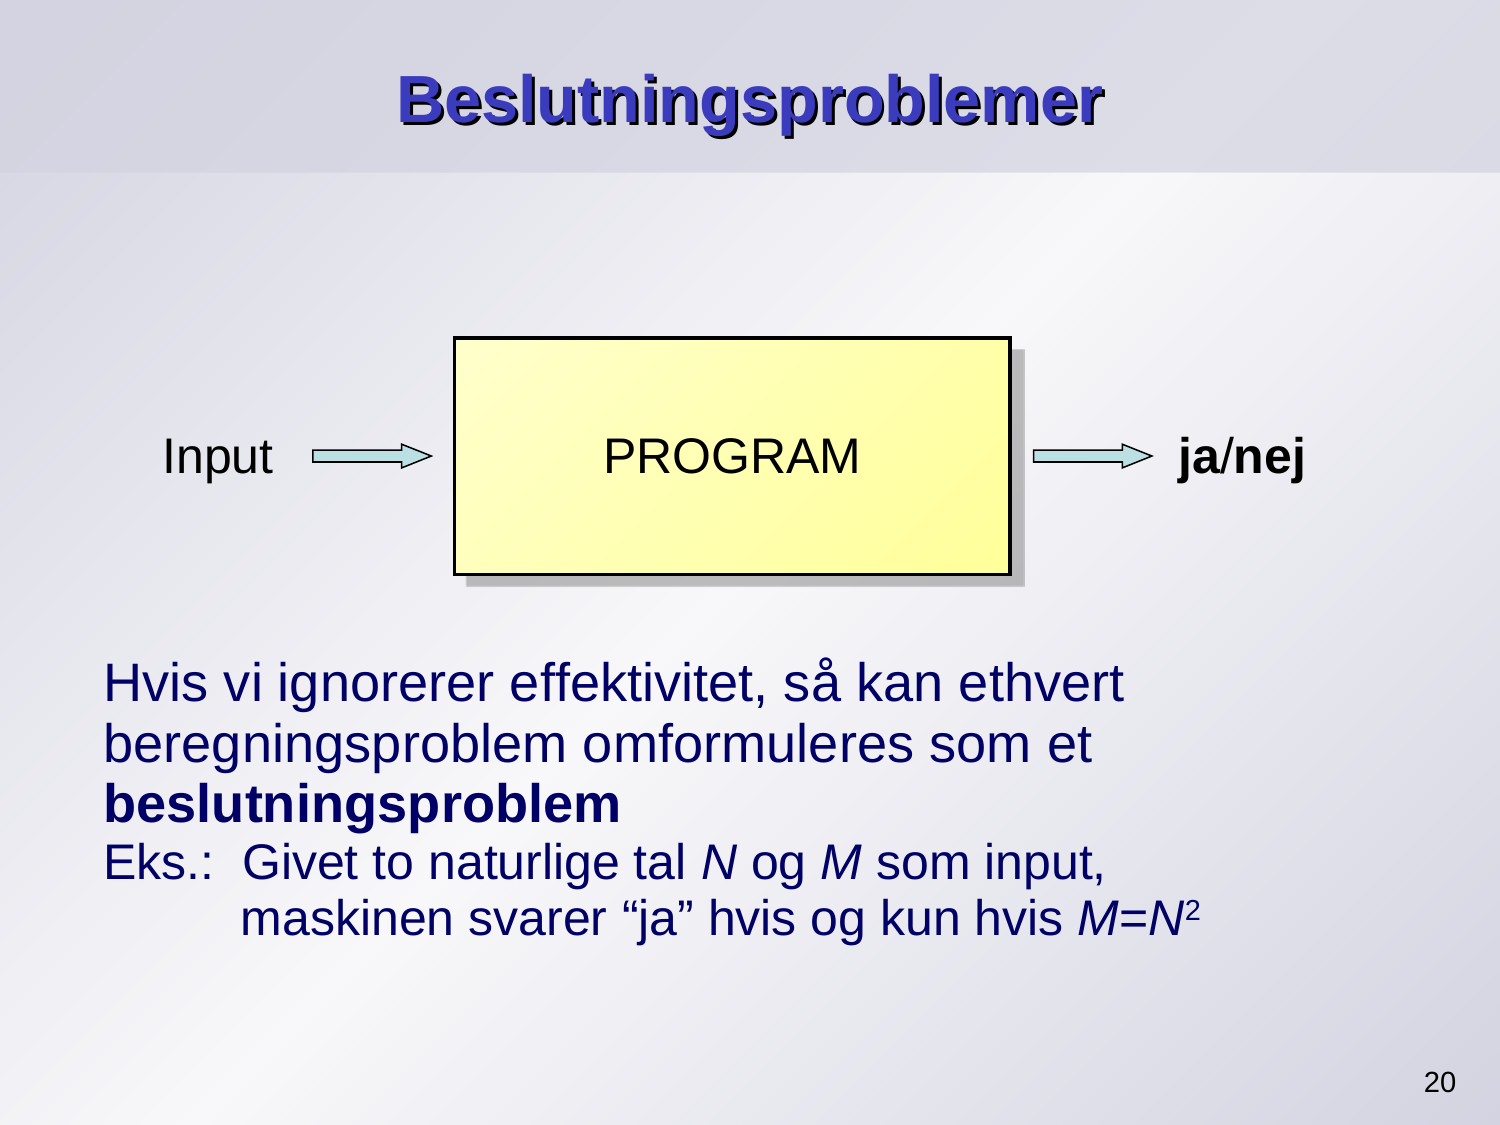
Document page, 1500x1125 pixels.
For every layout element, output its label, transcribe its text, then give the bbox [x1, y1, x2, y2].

text_box ja/nej [1163, 420, 1322, 492]
text_box [312, 444, 432, 468]
text_box PROGRAM [454, 338, 1010, 575]
title Beslutningsproblemer [75, 24, 1426, 174]
text_box Input [147, 420, 289, 492]
list Hvis vi ignorerer effektivitet, så kan ethvert beregningsproblem omformuleres som et beslutningsproblem Eks.: Givet to naturlige tal N og M som input, maskinen svarer “ja” hvis og kun hvis M=N2 [88, 645, 1448, 1047]
text_box [1033, 444, 1152, 468]
